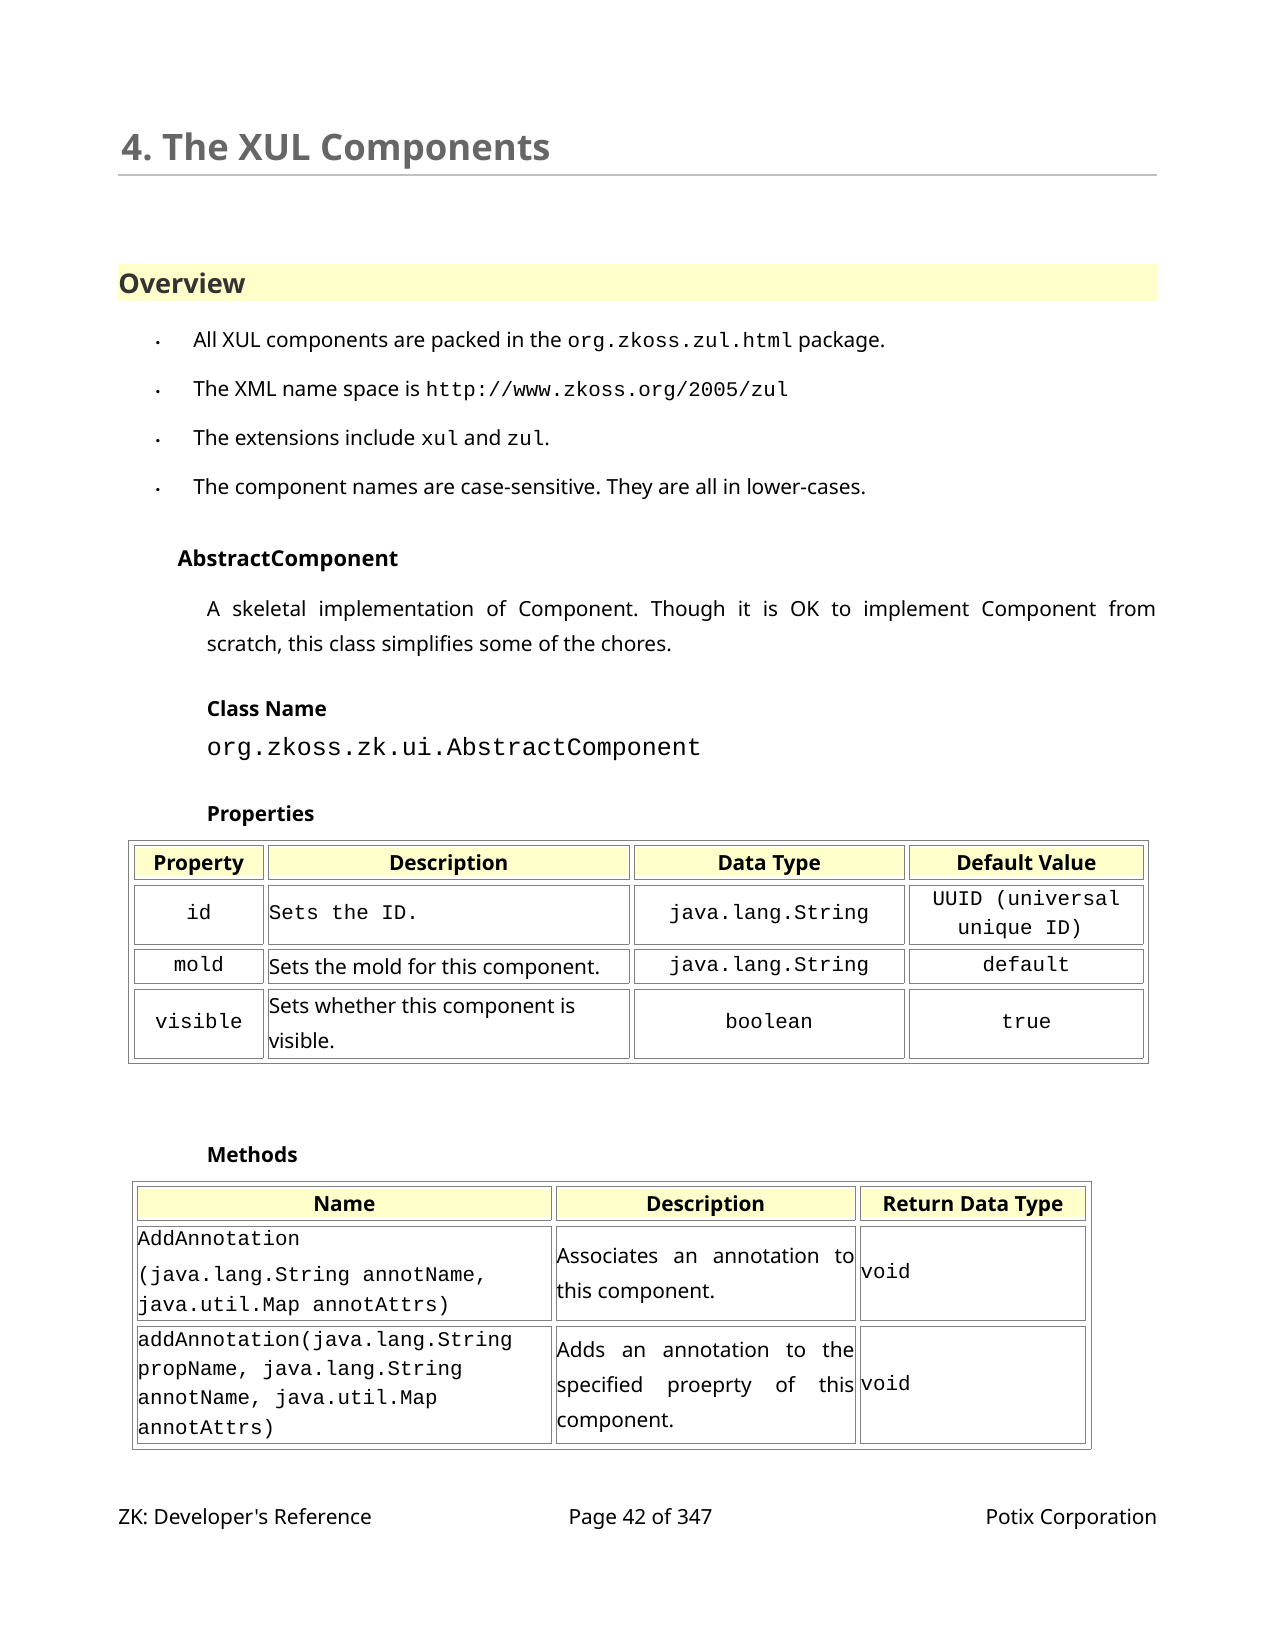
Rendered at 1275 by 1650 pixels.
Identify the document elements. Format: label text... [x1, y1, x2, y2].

table_cell mold [131, 944, 266, 983]
table_header Data Type [631, 841, 906, 879]
table_cell true [906, 983, 1146, 1058]
text org.zkoss.zk.ui.AbstractComponent [207, 734, 1157, 763]
table_header Description [554, 1182, 857, 1220]
table_header Property [131, 841, 266, 879]
list The component names are case-sensitive. They are all in lower-cases. [156, 472, 1157, 501]
table_cell addAnnotation(java.lang.String propName, java.lang.String annotName, java.util.Map annotAttrs) [134, 1320, 553, 1443]
subtitle Properties [207, 799, 1157, 827]
list The XML name space is http://www.zkoss.org/2005/zul [156, 374, 1157, 402]
table_cell void [858, 1320, 1088, 1443]
table_cell Adds an annotation to the specified proeprty of this component. [554, 1320, 857, 1443]
table_header Description [266, 841, 631, 879]
table_cell AddAnnotation (java.lang.String annotName, java.util.Map annotAttrs) [134, 1220, 553, 1320]
table_cell Sets whether this component is visible. [266, 983, 631, 1058]
table_cell boolean [631, 983, 906, 1058]
subtitle 4. The XUL Components [118, 118, 1157, 174]
table_cell visible [131, 983, 266, 1058]
table_cell default [906, 944, 1146, 983]
subtitle Class Name [207, 694, 1157, 722]
table_cell Sets the mold for this component. [266, 944, 631, 983]
table_cell void [858, 1220, 1088, 1320]
table_header Name [134, 1182, 553, 1220]
table_cell id [131, 879, 266, 943]
subtitle Methods [207, 1140, 1157, 1168]
table_header Return Data Type [858, 1182, 1088, 1220]
table_cell Sets the ID. [266, 879, 631, 943]
table_cell java.lang.String [631, 879, 906, 943]
subtitle AbstractComponent [177, 543, 1157, 573]
subtitle Overview [118, 264, 1157, 301]
table_header Default Value [906, 841, 1146, 879]
list All XUL components are packed in the org.zkoss.zul.html package. [156, 325, 1157, 353]
table_cell UUID (universal unique ID) [906, 879, 1146, 943]
text A skeletal implementation of Component. Though it is OK to implement Component from scratch, this class simplifies some of the chores. [207, 594, 1157, 657]
table_cell java.lang.String [631, 944, 906, 983]
table_cell Associates an annotation to this component. [554, 1220, 857, 1320]
list The extensions include xul and zul. [156, 423, 1157, 452]
